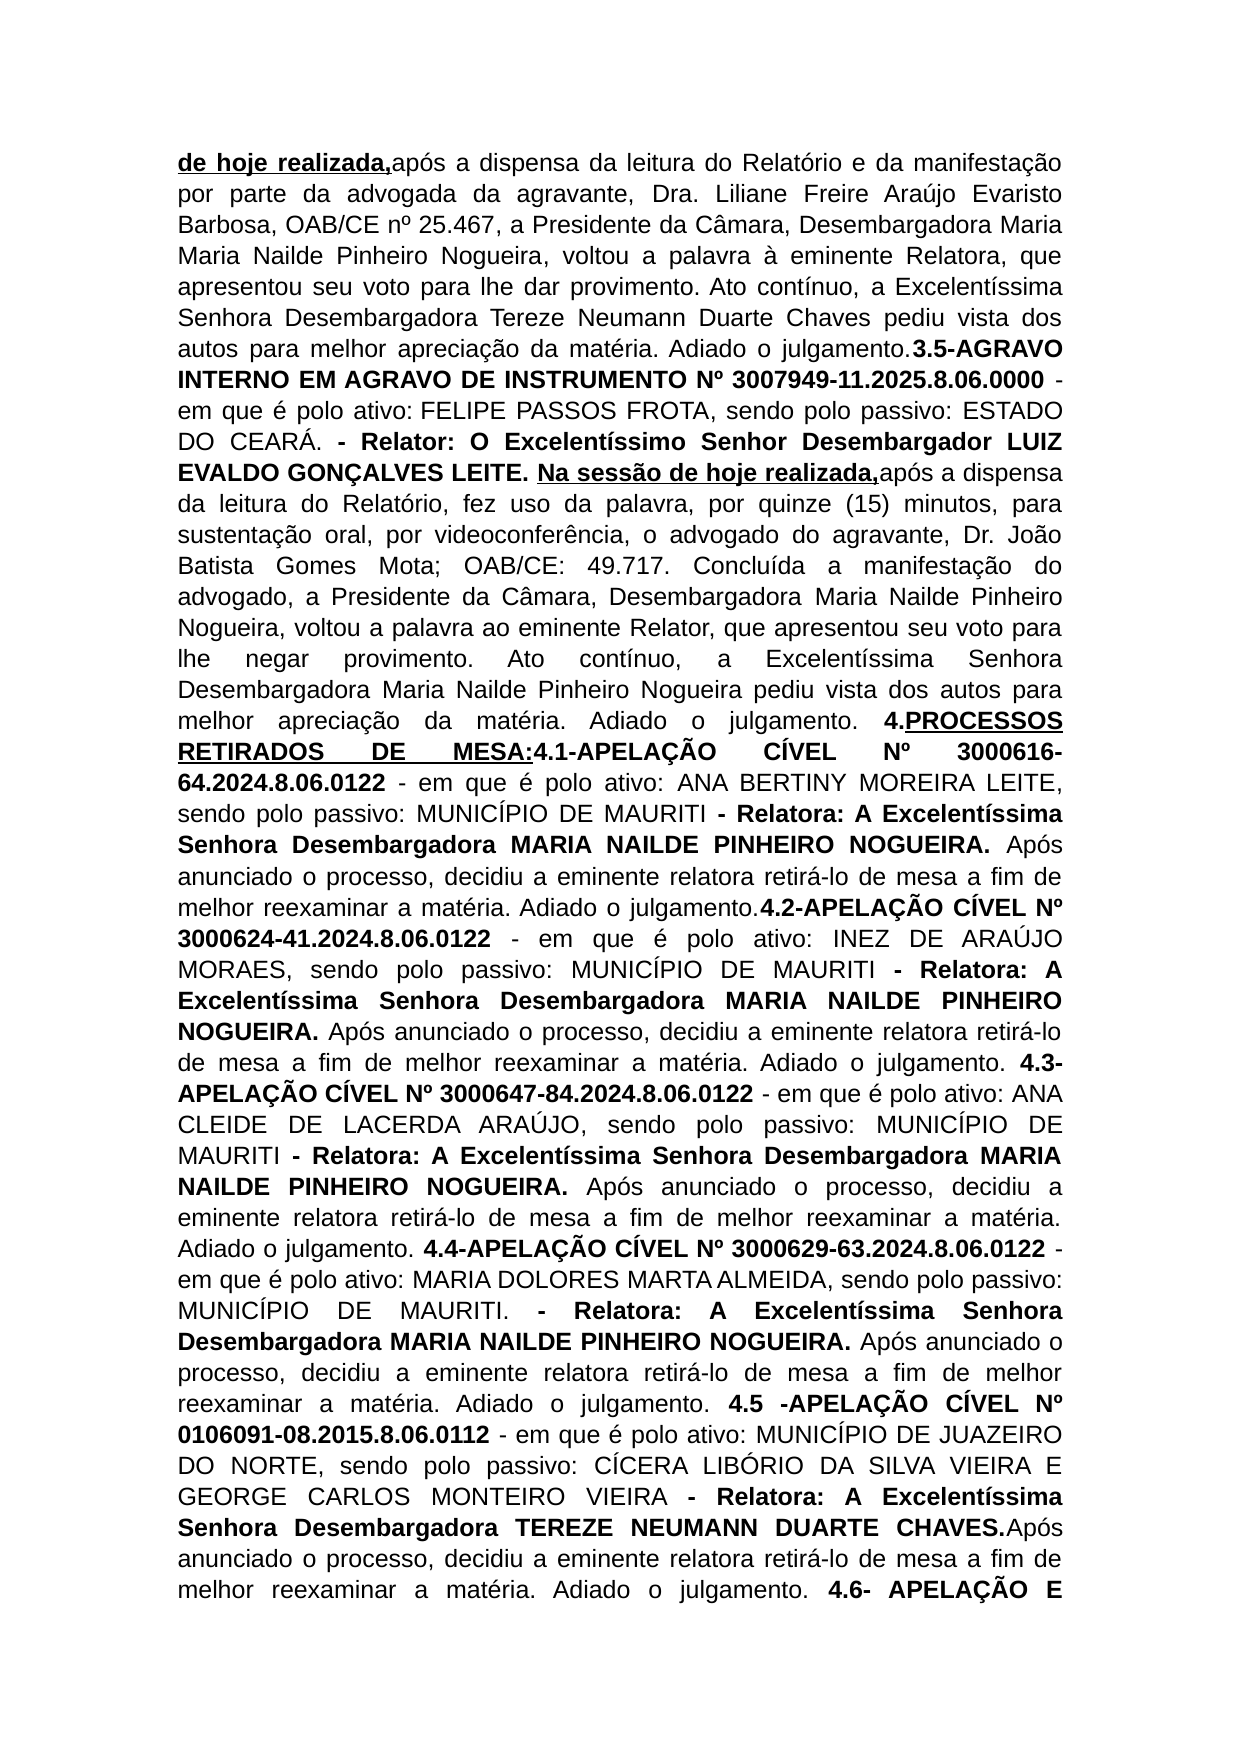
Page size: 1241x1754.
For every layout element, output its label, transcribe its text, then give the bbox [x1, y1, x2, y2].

text de hoje realizada,após a dispensa da leitura do Relatório e da manifestação por parte da advogada da agravante, Dra. Liliane Freire Araújo Evaristo Barbosa, OAB/CE nº 25.467, a Presidente da Câmara, Desembargadora Maria Maria Nailde Pinheiro Nogueira, voltou a palavra à eminente Relatora, que apresentou seu voto para lhe dar provimento. Ato contínuo, a Excelentíssima Senhora Desembargadora Tereze Neumann Duarte Chaves pediu vista dos autos para melhor apreciação da matéria. Adiado o julgamento.3.5-AGRAVO INTERNO EM AGRAVO DE INSTRUMENTO Nº 3007949-11.2025.8.06.0000 - em que é polo ativo: FELIPE PASSOS FROTA, sendo polo passivo: ESTADO DO CEARÁ. - Relator: O Excelentíssimo Senhor Desembargador LUIZ EVALDO GONÇALVES LEITE. Na sessão de hoje realizada,após a dispensa da leitura do Relatório, fez uso da palavra, por quinze (15) minutos, para sustentação oral, por videoconferência, o advogado do agravante, Dr. João Batista Gomes Mota; OAB/CE: 49.717. Concluída a manifestação do advogado, a Presidente da Câmara, Desembargadora Maria Nailde Pinheiro Nogueira, voltou a palavra ao eminente Relator, que apresentou seu voto para lhe negar provimento. Ato contínuo, a Excelentíssima Senhora Desembargadora Maria Nailde Pinheiro Nogueira pediu vista dos autos para melhor apreciação da matéria. Adiado o julgamento. 4.PROCESSOS RETIRADOS DE MESA:4.1-APELAÇÃO CÍVEL Nº 3000616-64.2024.8.06.0122 - em que é polo ativo: ANA BERTINY MOREIRA LEITE, sendo polo passivo: MUNICÍPIO DE MAURITI - Relatora: A Excelentíssima Senhora Desembargadora MARIA NAILDE PINHEIRO NOGUEIRA. Após anunciado o processo, decidiu a eminente relatora retirá-lo de mesa a fim de melhor reexaminar a matéria. Adiado o julgamento.4.2-APELAÇÃO CÍVEL Nº 3000624-41.2024.8.06.0122 - em que é polo ativo: INEZ DE ARAÚJO MORAES, sendo polo passivo: MUNICÍPIO DE MAURITI - Relatora: A Excelentíssima Senhora Desembargadora MARIA NAILDE PINHEIRO NOGUEIRA. Após anunciado o processo, decidiu a eminente relatora retirá-lo de mesa a fim de melhor reexaminar a matéria. Adiado o julgamento. 4.3-APELAÇÃO CÍVEL Nº 3000647-84.2024.8.06.0122 - em que é polo ativo: ANA CLEIDE DE LACERDA ARAÚJO, sendo polo passivo: MUNICÍPIO DE MAURITI - Relatora: A Excelentíssima Senhora Desembargadora MARIA NAILDE PINHEIRO NOGUEIRA. Após anunciado o processo, decidiu a eminente relatora retirá-lo de mesa a fim de melhor reexaminar a matéria. Adiado o julgamento. 4.4-APELAÇÃO CÍVEL Nº 3000629-63.2024.8.06.0122 - em que é polo ativo: MARIA DOLORES MARTA ALMEIDA, sendo polo passivo: MUNICÍPIO DE MAURITI. - Relatora: A Excelentíssima Senhora Desembargadora MARIA NAILDE PINHEIRO NOGUEIRA. Após anunciado o processo, decidiu a eminente relatora retirá-lo de mesa a fim de melhor reexaminar a matéria. Adiado o julgamento. 4.5 -APELAÇÃO CÍVEL Nº 0106091-08.2015.8.06.0112 - em que é polo ativo: MUNICÍPIO DE JUAZEIRO DO NORTE, sendo polo passivo: CÍCERA LIBÓRIO DA SILVA VIEIRA E GEORGE CARLOS MONTEIRO VIEIRA - Relatora: A Excelentíssima Senhora Desembargadora TEREZE NEUMANN DUARTE CHAVES.Após anunciado o processo, decidiu a eminente relatora retirá-lo de mesa a fim de melhor reexaminar a matéria. Adiado o julgamento. 4.6- APELAÇÃO E [177, 148, 1063, 1604]
